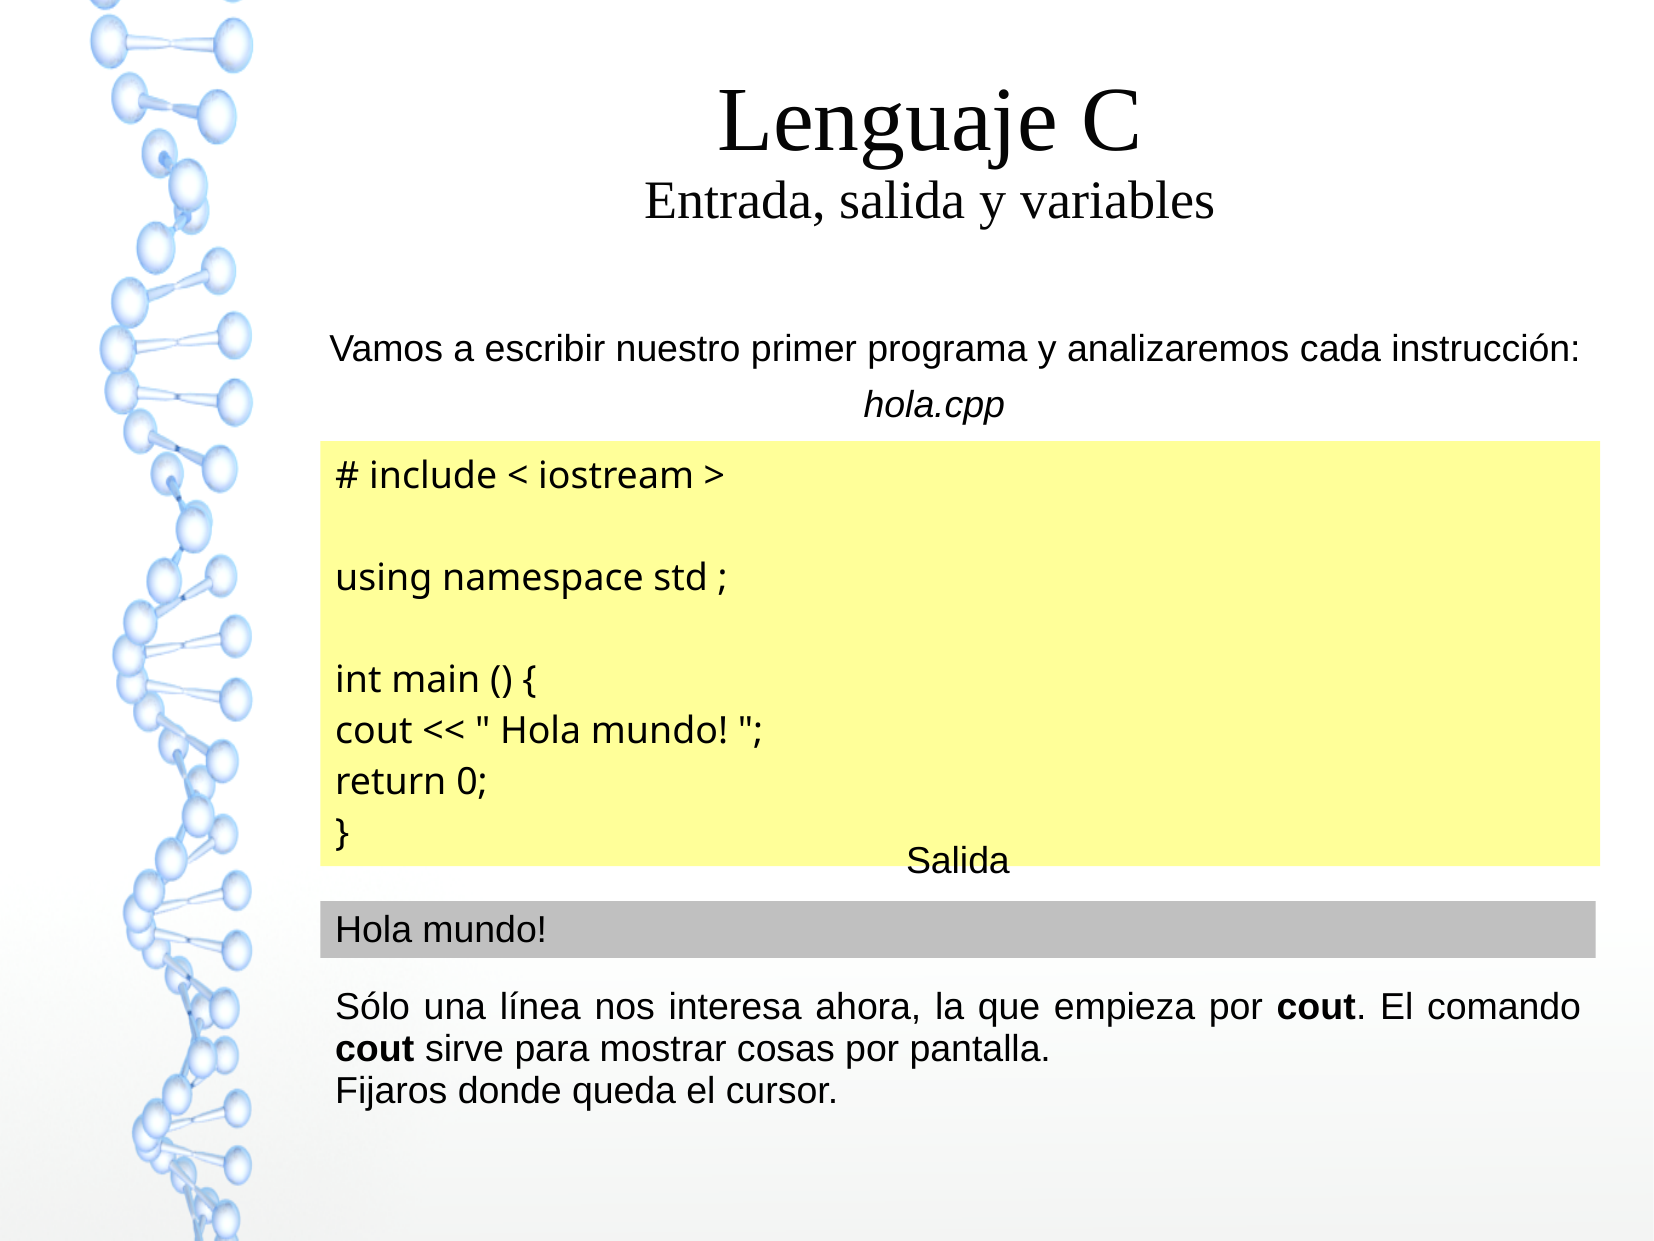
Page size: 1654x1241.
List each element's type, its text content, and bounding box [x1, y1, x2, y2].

text_box Salida [320, 831, 1596, 889]
picture [0, 0, 1654, 1241]
text_box hola.cpp [707, 375, 1151, 433]
text_box Sólo una línea nos interesa ahora, la que empieza por cout. El comando cout sirve para mostrar cosas por pantalla. Fijaros donde queda el cursor. [320, 978, 1596, 1120]
title Lenguaje C Entrada, salida y variables [265, 47, 1595, 252]
text_box Vamos a escribir nuestro primer programa y analizaremos cada instrucción: [314, 320, 1636, 378]
text_box Hola mundo! [320, 901, 1596, 958]
text_box # include < iostream > using namespace std ; int main () { cout << " Hola mundo! "; return 0; } [320, 441, 1601, 867]
